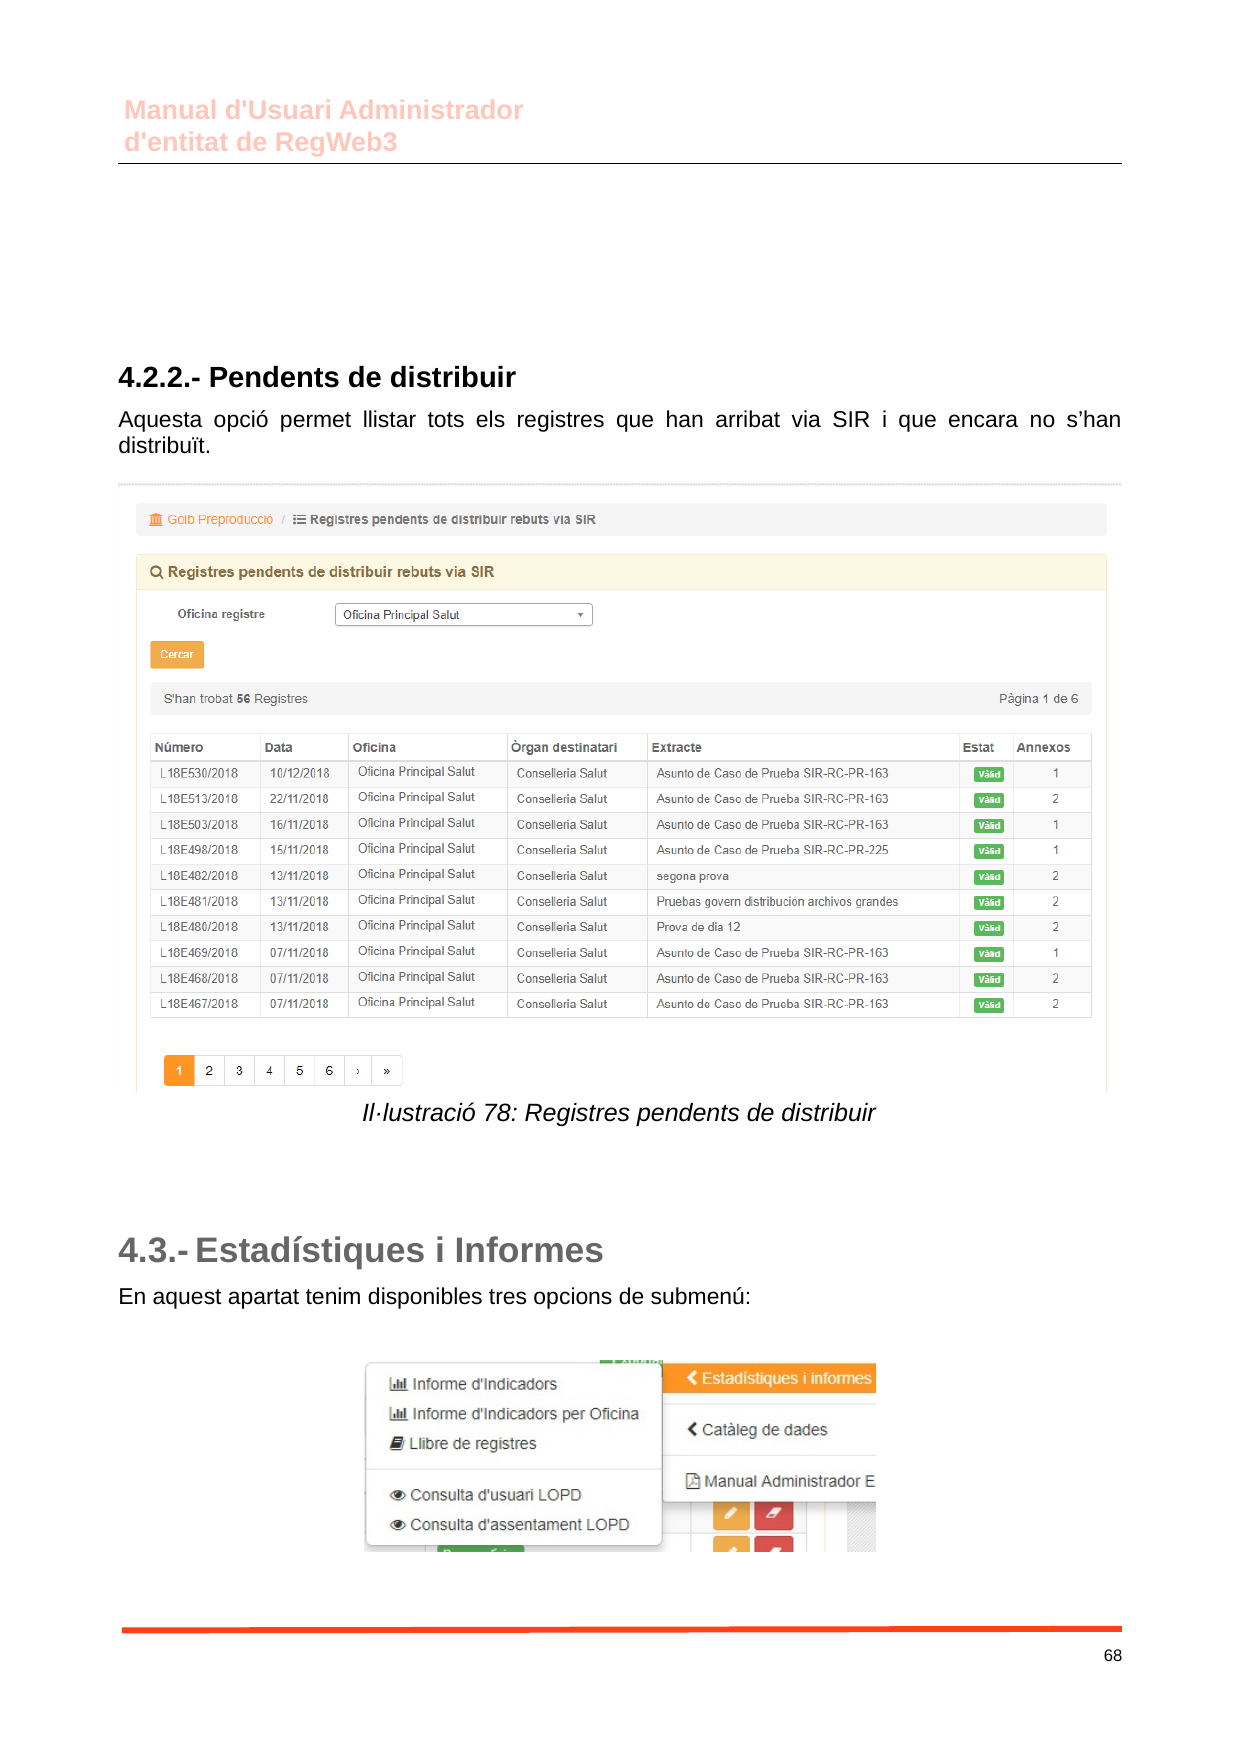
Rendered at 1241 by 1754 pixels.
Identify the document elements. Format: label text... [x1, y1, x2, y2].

text Aquesta opció permet llistar tots els registres que han arribat via SIR i que encara no s’han distribuït. [118, 406, 1122, 458]
text Il·lustració 78: Registres pendents de distribuir [118, 1093, 1122, 1127]
subtitle Estadístiques i Informes [118, 1230, 1122, 1270]
picture [363, 1360, 877, 1552]
picture [118, 483, 1123, 1093]
text En aquest apartat tenim disponibles tres opcions de submenú: [118, 1283, 1122, 1309]
subtitle Pendents de distribuir [118, 360, 1122, 393]
